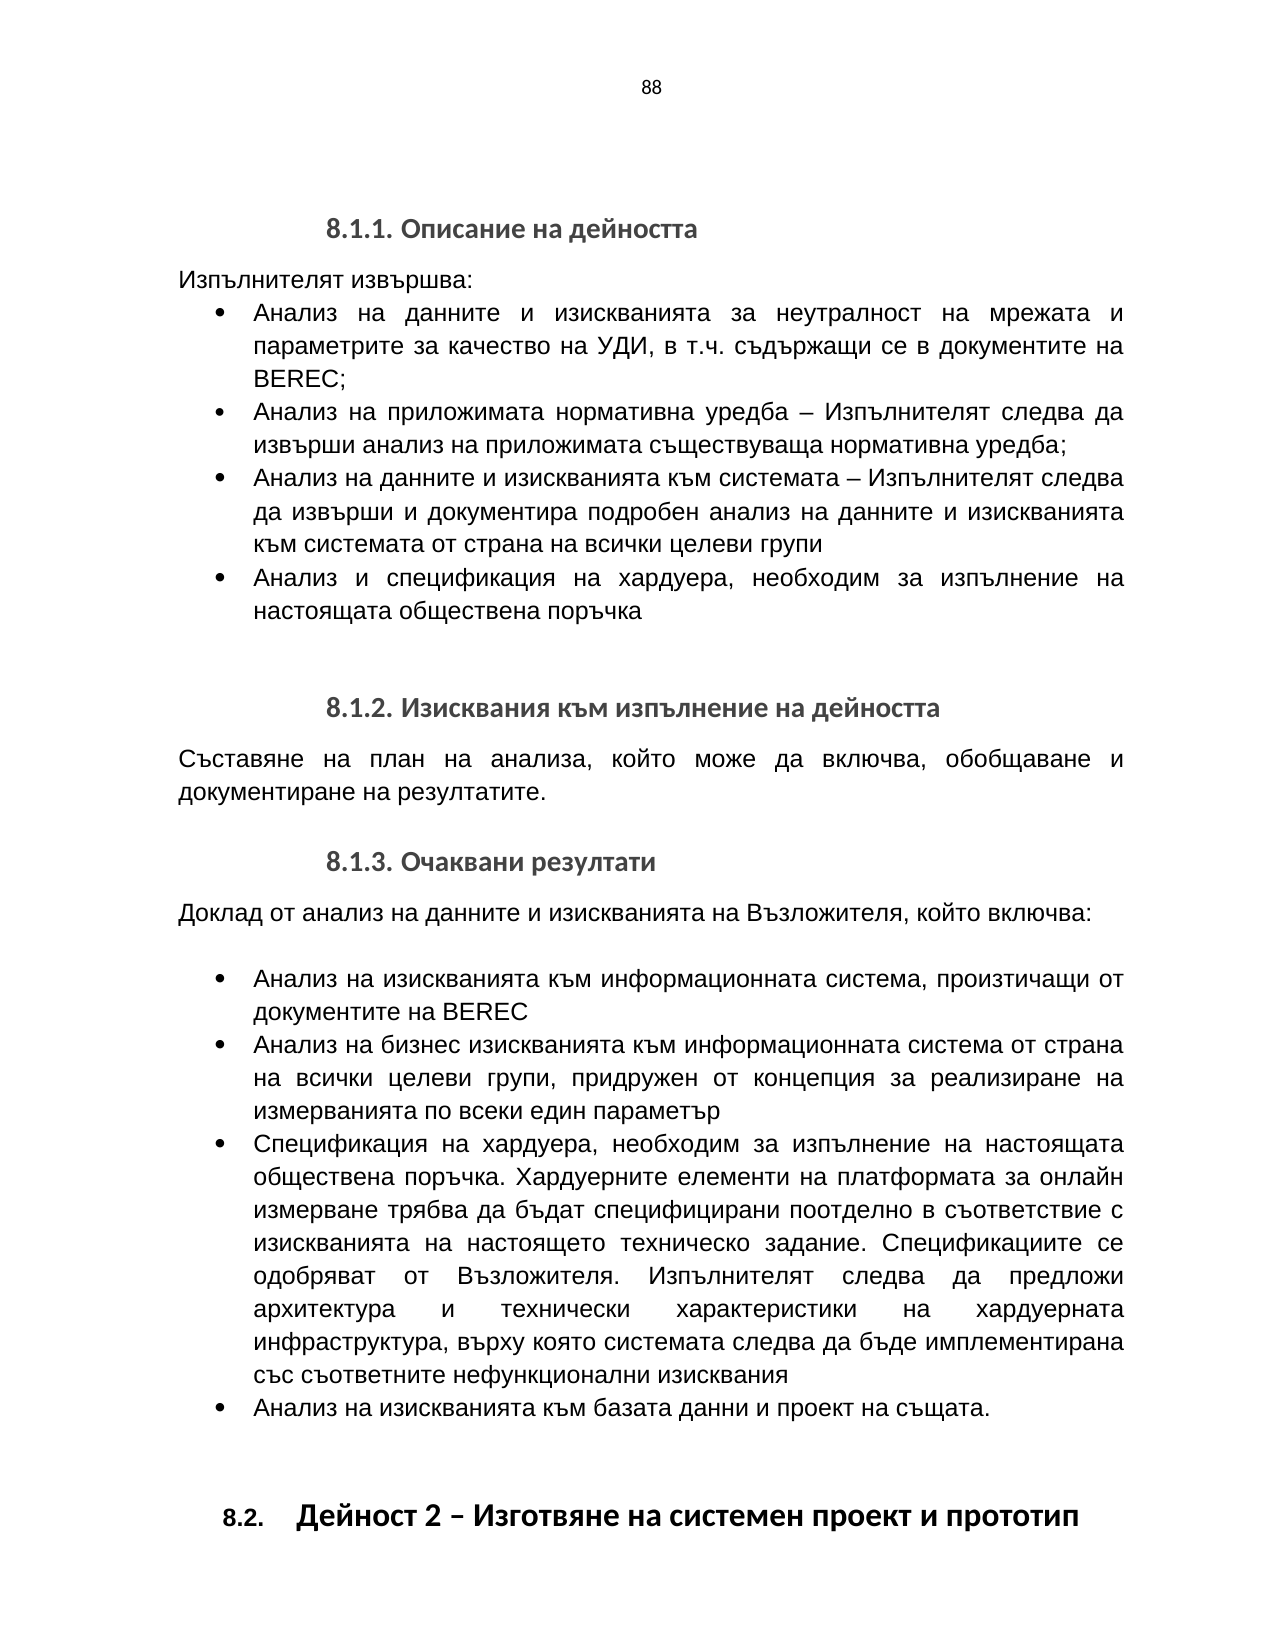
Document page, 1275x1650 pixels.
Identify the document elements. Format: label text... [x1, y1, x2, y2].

subtitle Изисквания към изпълнение на дейността [326, 689, 1125, 725]
text Доклад от анализ на данните и изискванията на Възложителя, който включва: [178, 897, 1125, 926]
list Анализ на данните и изискванията към системата – Изпълнителят следва да извърши и документира подробен анализ на данните и изискванията към системата от страна на всички целеви групи [216, 463, 1125, 558]
list Анализ на бизнес изискванията към информационната система от страна на всички целеви групи, придружен от концепция за реализиране на измерванията по всеки един параметър [216, 1030, 1125, 1124]
text Съставяне на план на анализа, който може да включва, обобщаване и документиране на резултатите. [178, 744, 1125, 806]
subtitle Дейност 2 – Изготвяне на системен проект и прототип [222, 1494, 1125, 1534]
list Спецификация на хардуера, необходим за изпълнение на настоящата обществена поръчка. Хардуерните елементи на платформата за онлайн измерване трябва да бъдат специфицирани поотделно в съответствие с изискванията на настоящето техническо задание. Спецификациите се одобряват от Възложителя. Изпълнителят следва да предложи архитектура и технически характеристики на хардуерната инфраструктура, върху която системата следва да бъде имплементирана със съответните нефункционални изисквания [216, 1129, 1125, 1389]
list Анализ на приложимата нормативна уредба – Изпълнителят следва да извърши анализ на приложимата съществуваща нормативна уредба; [216, 397, 1125, 459]
list Анализ и спецификация на хардуера, необходим за изпълнение на настоящата обществена поръчка [216, 562, 1125, 624]
list Анализ на изискванията към информационната система, произтичащи от документите на BEREC [216, 963, 1125, 1025]
subtitle Описание на дейността [326, 210, 1125, 246]
subtitle Очаквани резултати [326, 843, 1125, 878]
text Изпълнителят извършва: [178, 265, 1125, 294]
list Анализ на данните и изискванията за неутралност на мрежата и параметрите за качество на УДИ, в т.ч. съдържащи се в документите на BEREC; [216, 298, 1125, 393]
list Анализ на изискванията към базата данни и проект на същата. [216, 1393, 1125, 1422]
